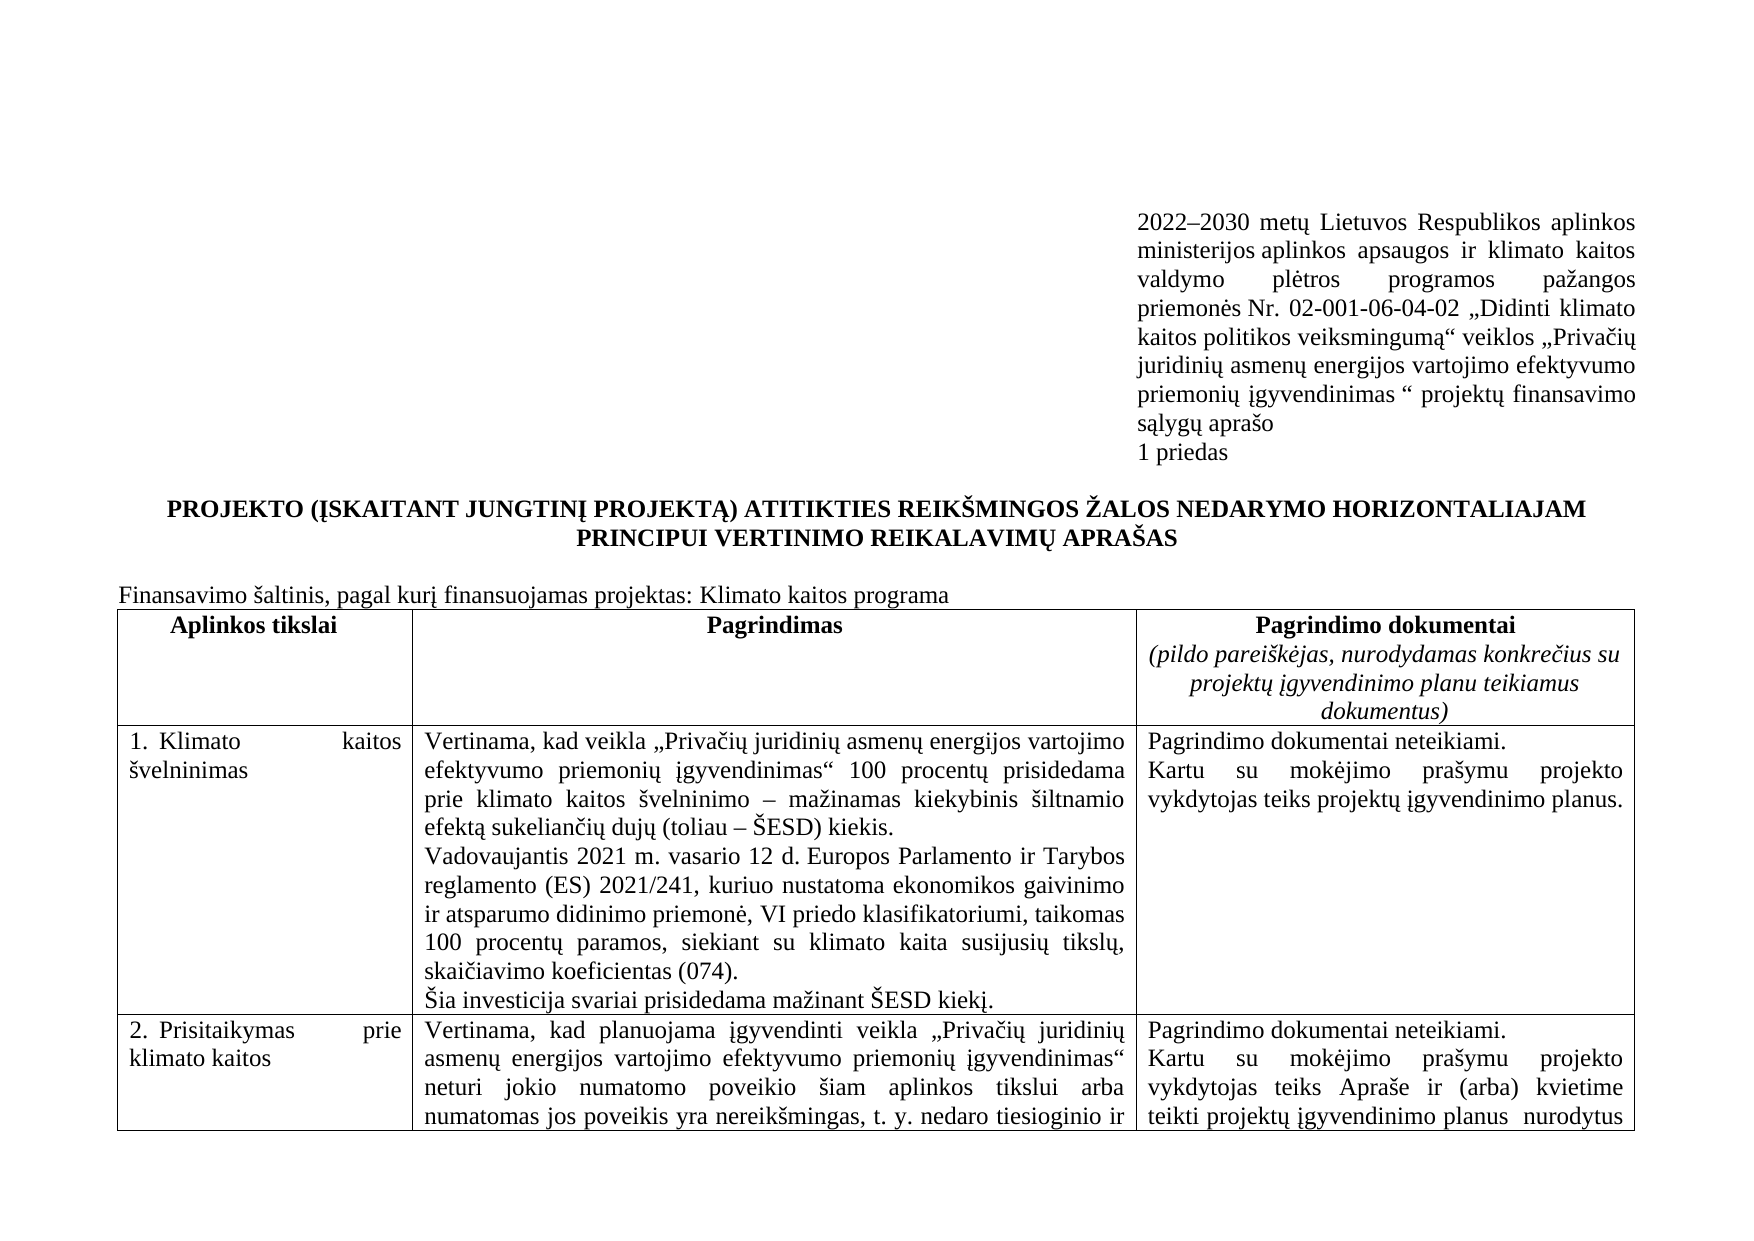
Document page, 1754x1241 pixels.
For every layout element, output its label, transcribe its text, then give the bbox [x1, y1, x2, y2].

text 2022–2030 metų Lietuvos Respublikos aplinkos ministerijos aplinkos apsaugos ir klimato kaitos valdymo plėtros programos pažangos priemonės Nr. 02-001-06-04-02 „Didinti klimato kaitos politikos veiksmingumą“ veiklos „Privačių juridinių asmenų energijos vartojimo efektyvumo priemonių įgyvendinimas “ projektų finansavimo sąlygų aprašo [1137, 207, 1636, 437]
table_cell Vertinama, kad planuojama įgyvendinti veikla „Privačių juridinių asmenų energijos vartojimo efektyvumo priemonių įgyvendinimas“ neturi jokio numatomo poveikio šiam aplinkos tikslui arba numatomas jos poveikis yra nereikšmingas, t. y. nedaro tiesioginio ir [413, 1015, 1136, 1130]
table_header Aplinkos tikslai [118, 610, 412, 725]
table_cell Vertinama, kad veikla „Privačių juridinių asmenų energijos vartojimo efektyvumo priemonių įgyvendinimas“ 100 procentų prisidedama prie klimato kaitos švelninimo – mažinamas kiekybinis šiltnamio efektą sukeliančių dujų (toliau – ŠESD) kiekis. Vadovaujantis 2021 m. vasario 12 d. Europos Parlamento ir Tarybos reglamento (ES) 2021/241, kuriuo nustatoma ekonomikos gaivinimo ir atsparumo didinimo priemonė, VI priedo klasifikatoriumi, taikomas 100 procentų paramos, siekiant su klimato kaita susijusių tikslų, skaičiavimo koeficientas (074). Šia investicija svariai prisidedama mažinant ŠESD kiekį. [413, 726, 1136, 1014]
text Finansavimo šaltinis, pagal kurį finansuojamas projektas: Klimato kaitos programa [118, 580, 1636, 609]
table_cell 1. Klimato kaitos švelninimas [118, 726, 412, 1014]
table_header Pagrindimas [413, 610, 1136, 725]
text PROJEKTO (ĮSKAITANT JUNGTINĮ PROJEKTĄ) ATITIKTIES REIKŠMINGOS ŽALOS NEDARYMO HORIZONTALIAJAM PRINCIPUI VERTINIMO REIKALAVIMŲ APRAŠAS [118, 494, 1636, 552]
table_cell Pagrindimo dokumentai neteikiami. Kartu su mokėjimo prašymu projekto vykdytojas teiks projektų įgyvendinimo planus. [1137, 726, 1634, 1014]
table_cell Pagrindimo dokumentai neteikiami. Kartu su mokėjimo prašymu projekto vykdytojas teiks Apraše ir (arba) kvietime teikti projektų įgyvendinimo planus nurodytus [1137, 1015, 1634, 1130]
text 1 priedas [1137, 437, 1636, 465]
table_cell 2. Prisitaikymas prie klimato kaitos [118, 1015, 412, 1130]
table_header Pagrindimo dokumentai (pildo pareiškėjas, nurodydamas konkrečius su projektų įgyvendinimo planu teikiamus dokumentus) [1137, 610, 1634, 725]
